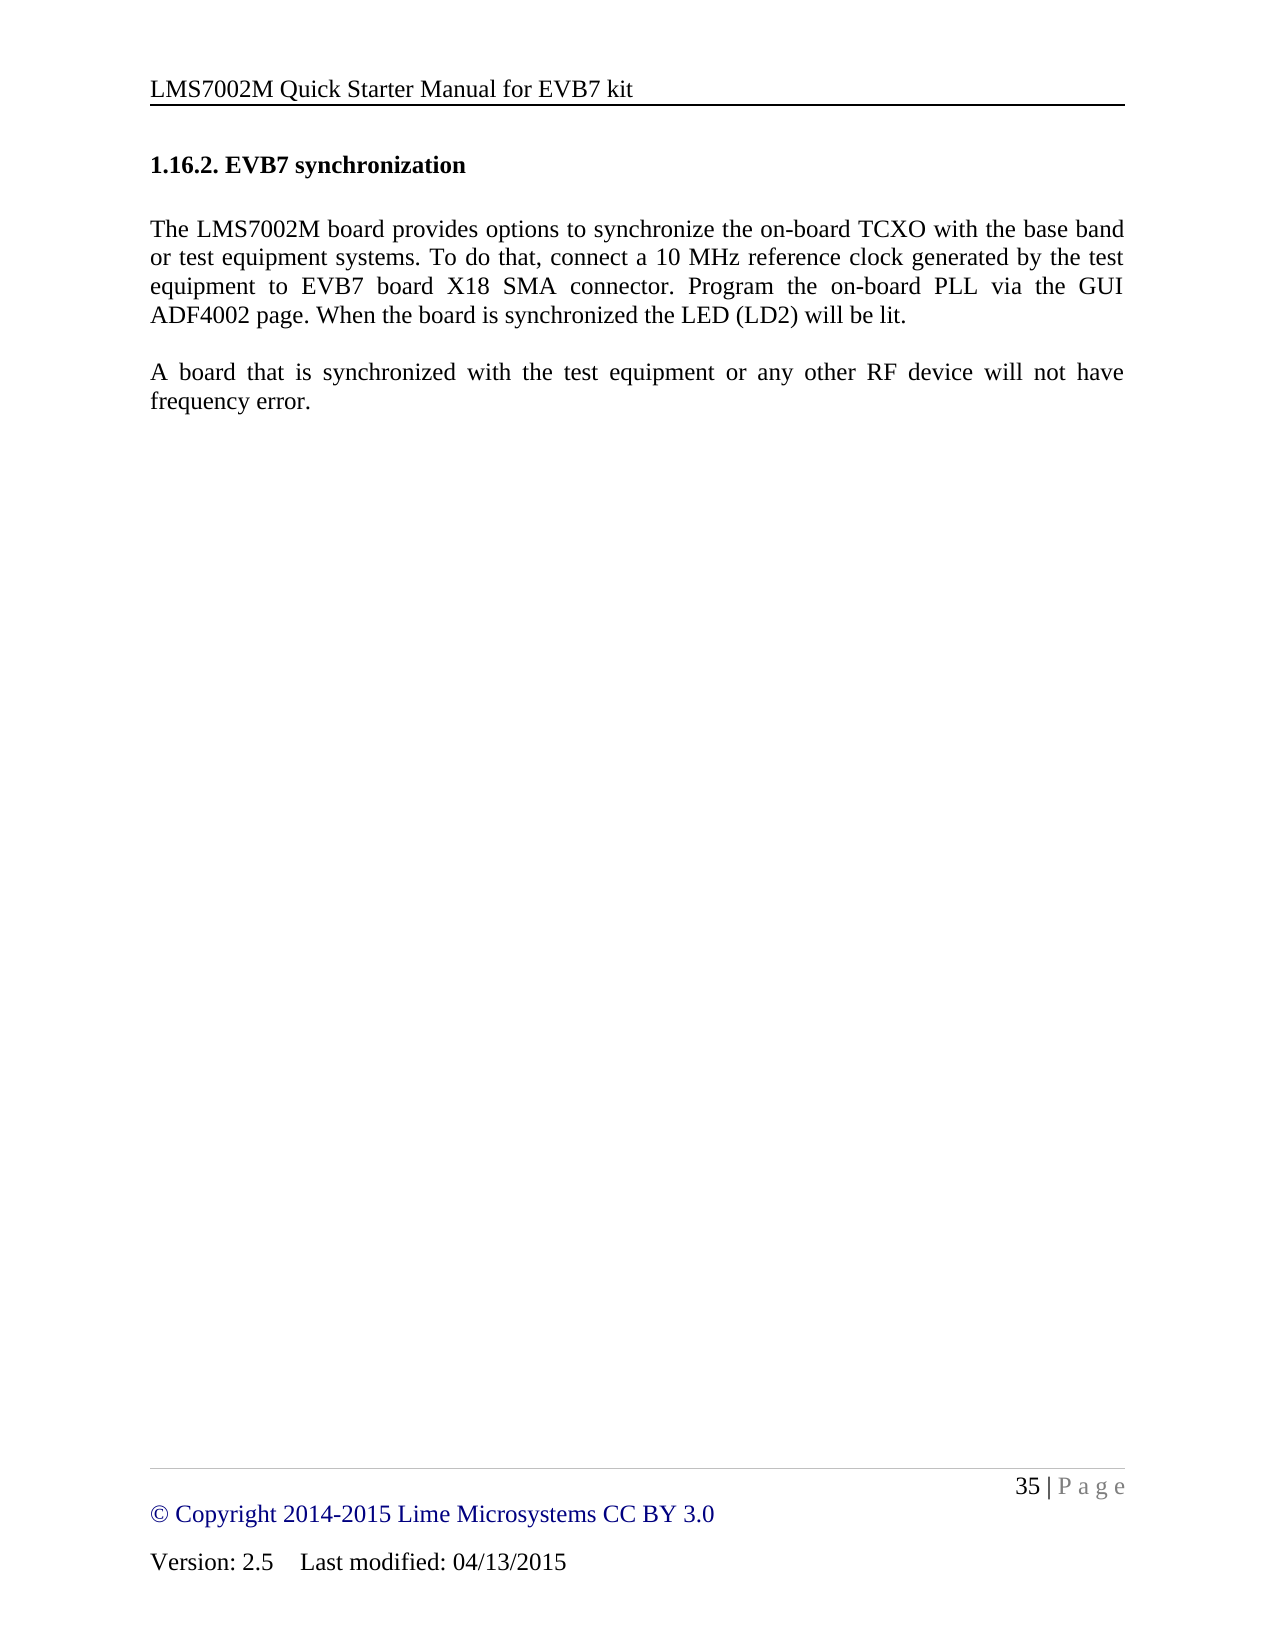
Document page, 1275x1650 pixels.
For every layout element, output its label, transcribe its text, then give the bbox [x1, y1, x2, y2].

subtitle EVB7 synchronization [150, 150, 1125, 179]
text A board that is synchronized with the test equipment or any other RF device will not have frequency error. [150, 357, 1125, 415]
text The LMS7002M board provides options to synchronize the on-board TCXO with the base band or test equipment systems. To do that, connect a 10 MHz reference clock generated by the test equipment to EVB7 board X18 SMA connector. Program the on-board PLL via the GUI ADF4002 page. When the board is synchronized the LED (LD2) will be lit. [150, 214, 1125, 329]
